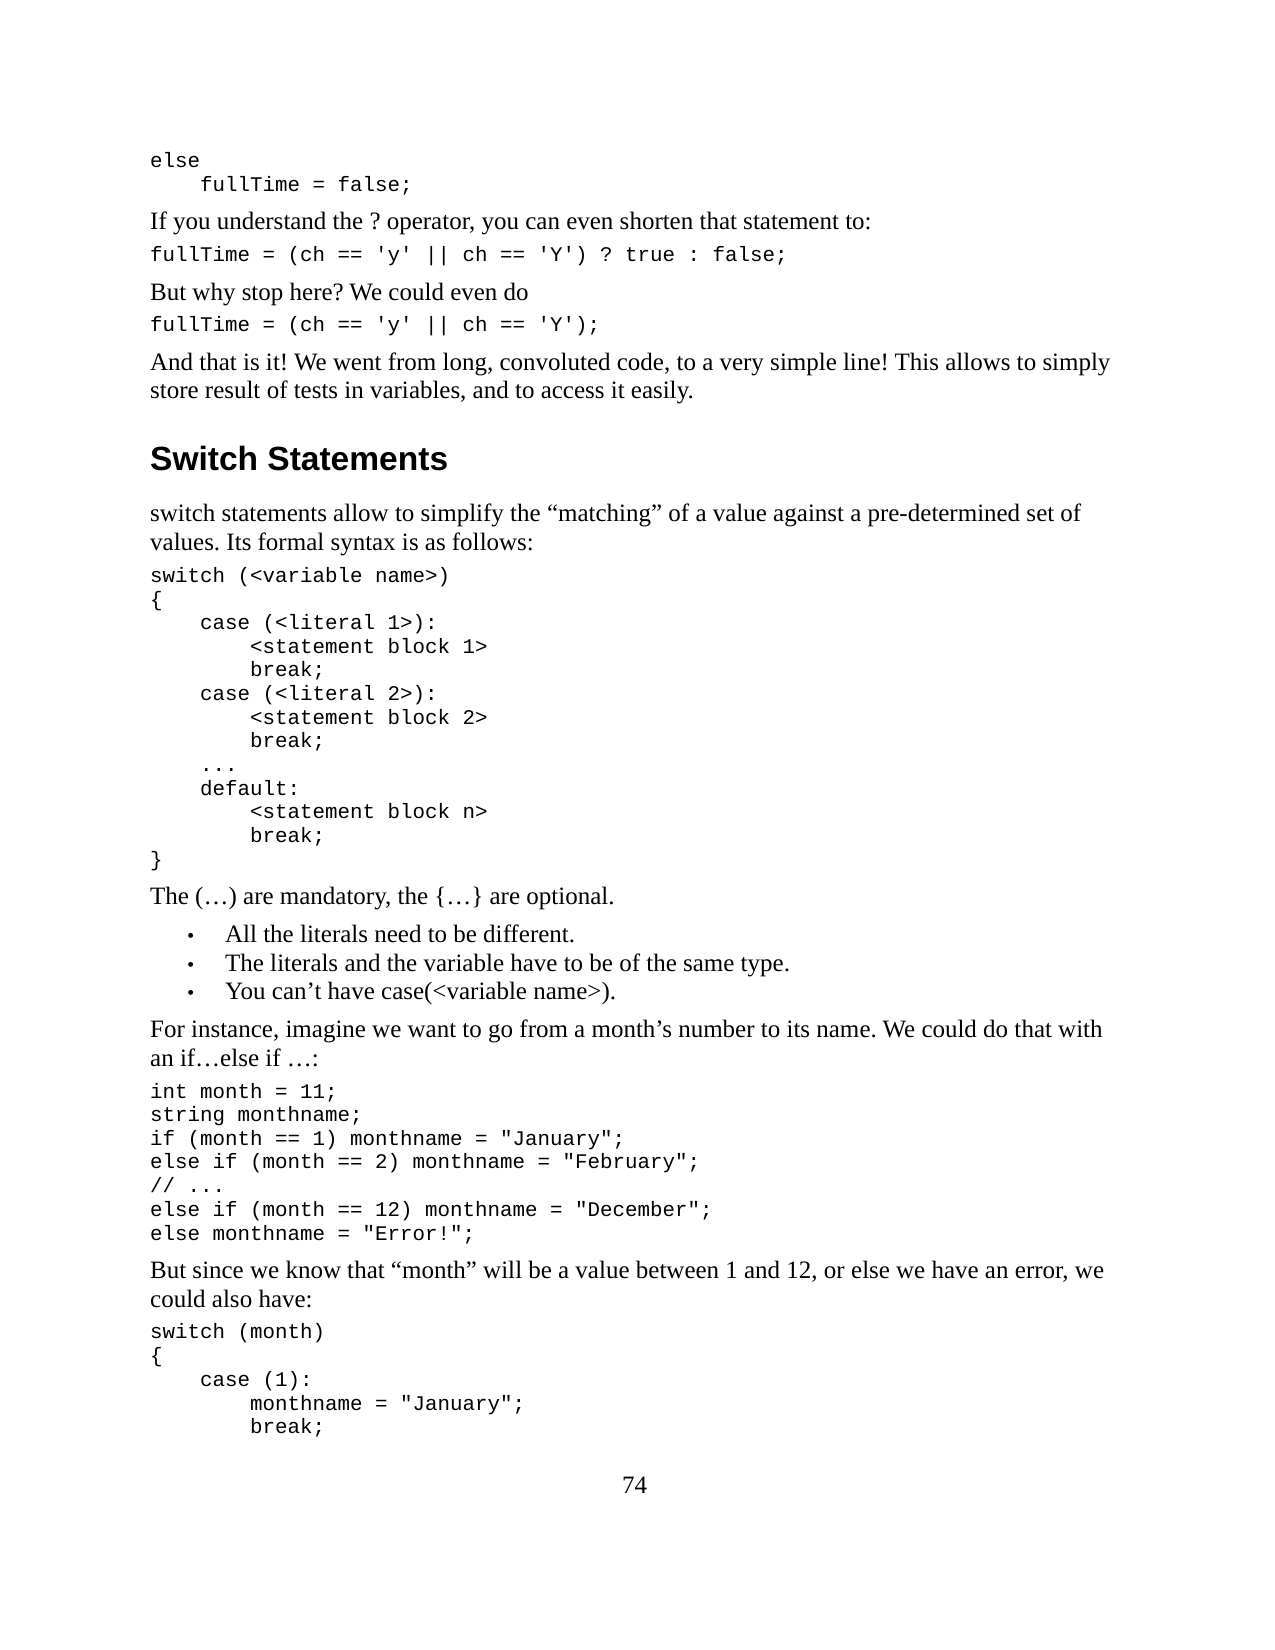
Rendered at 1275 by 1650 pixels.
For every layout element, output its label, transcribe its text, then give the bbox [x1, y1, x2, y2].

text case (<literal 1>): [150, 612, 1125, 636]
text case (<literal 2>): [150, 683, 1125, 707]
text // ... [150, 1175, 1125, 1199]
text switch statements allow to simplify the “matching” of a value against a pre-determined set of values. Its formal syntax is as follows: [150, 498, 1125, 556]
text else if (month == 12) monthname = "December"; [150, 1199, 1125, 1222]
text fullTime = false; [150, 174, 1125, 197]
text The (…) are mandatory, the {…} are optional. [150, 881, 1125, 910]
text And that is it! We went from long, convoluted code, to a very simple line! This allows to simply store result of tests in variables, and to access it easily. [150, 347, 1125, 404]
text <statement block 1> [150, 636, 1125, 659]
text ... [150, 754, 1125, 778]
text break; [150, 1416, 1125, 1440]
text else monthname = "Error!"; [150, 1222, 1125, 1246]
text else [150, 150, 1125, 174]
text switch (<variable name>) [150, 565, 1125, 588]
text break; [150, 659, 1125, 683]
text switch (month) [150, 1322, 1125, 1345]
text { [150, 1345, 1125, 1369]
subtitle Switch Statements [150, 438, 1125, 477]
text monthname = "January"; [150, 1392, 1125, 1416]
text } [150, 849, 1125, 872]
text fullTime = (ch == 'y' || ch == 'Y') ? true : false; [150, 244, 1125, 268]
list All the literals need to be different. [187, 919, 1125, 948]
text <statement block n> [150, 801, 1125, 825]
text But since we know that “month” will be a value between 1 and 12, or else we have an error, we could also have: [150, 1255, 1125, 1313]
text if (month == 1) monthname = "January"; [150, 1128, 1125, 1152]
text <statement block 2> [150, 707, 1125, 730]
text default: [150, 778, 1125, 801]
text But why stop here? We could even do [150, 277, 1125, 305]
list The literals and the variable have to be of the same type. [187, 948, 1125, 976]
text else if (month == 2) monthname = "February"; [150, 1152, 1125, 1175]
text fullTime = (ch == 'y' || ch == 'Y'); [150, 314, 1125, 338]
text break; [150, 825, 1125, 849]
list You can’t have case(<variable name>). [187, 976, 1125, 1005]
text case (1): [150, 1369, 1125, 1392]
text If you understand the ? operator, you can even shorten that statement to: [150, 206, 1125, 235]
text For instance, imagine we want to go from a month’s number to its name. We could do that with an if…else if …: [150, 1014, 1125, 1072]
text break; [150, 730, 1125, 754]
text string monthname; [150, 1104, 1125, 1128]
text int month = 11; [150, 1081, 1125, 1104]
text { [150, 588, 1125, 612]
